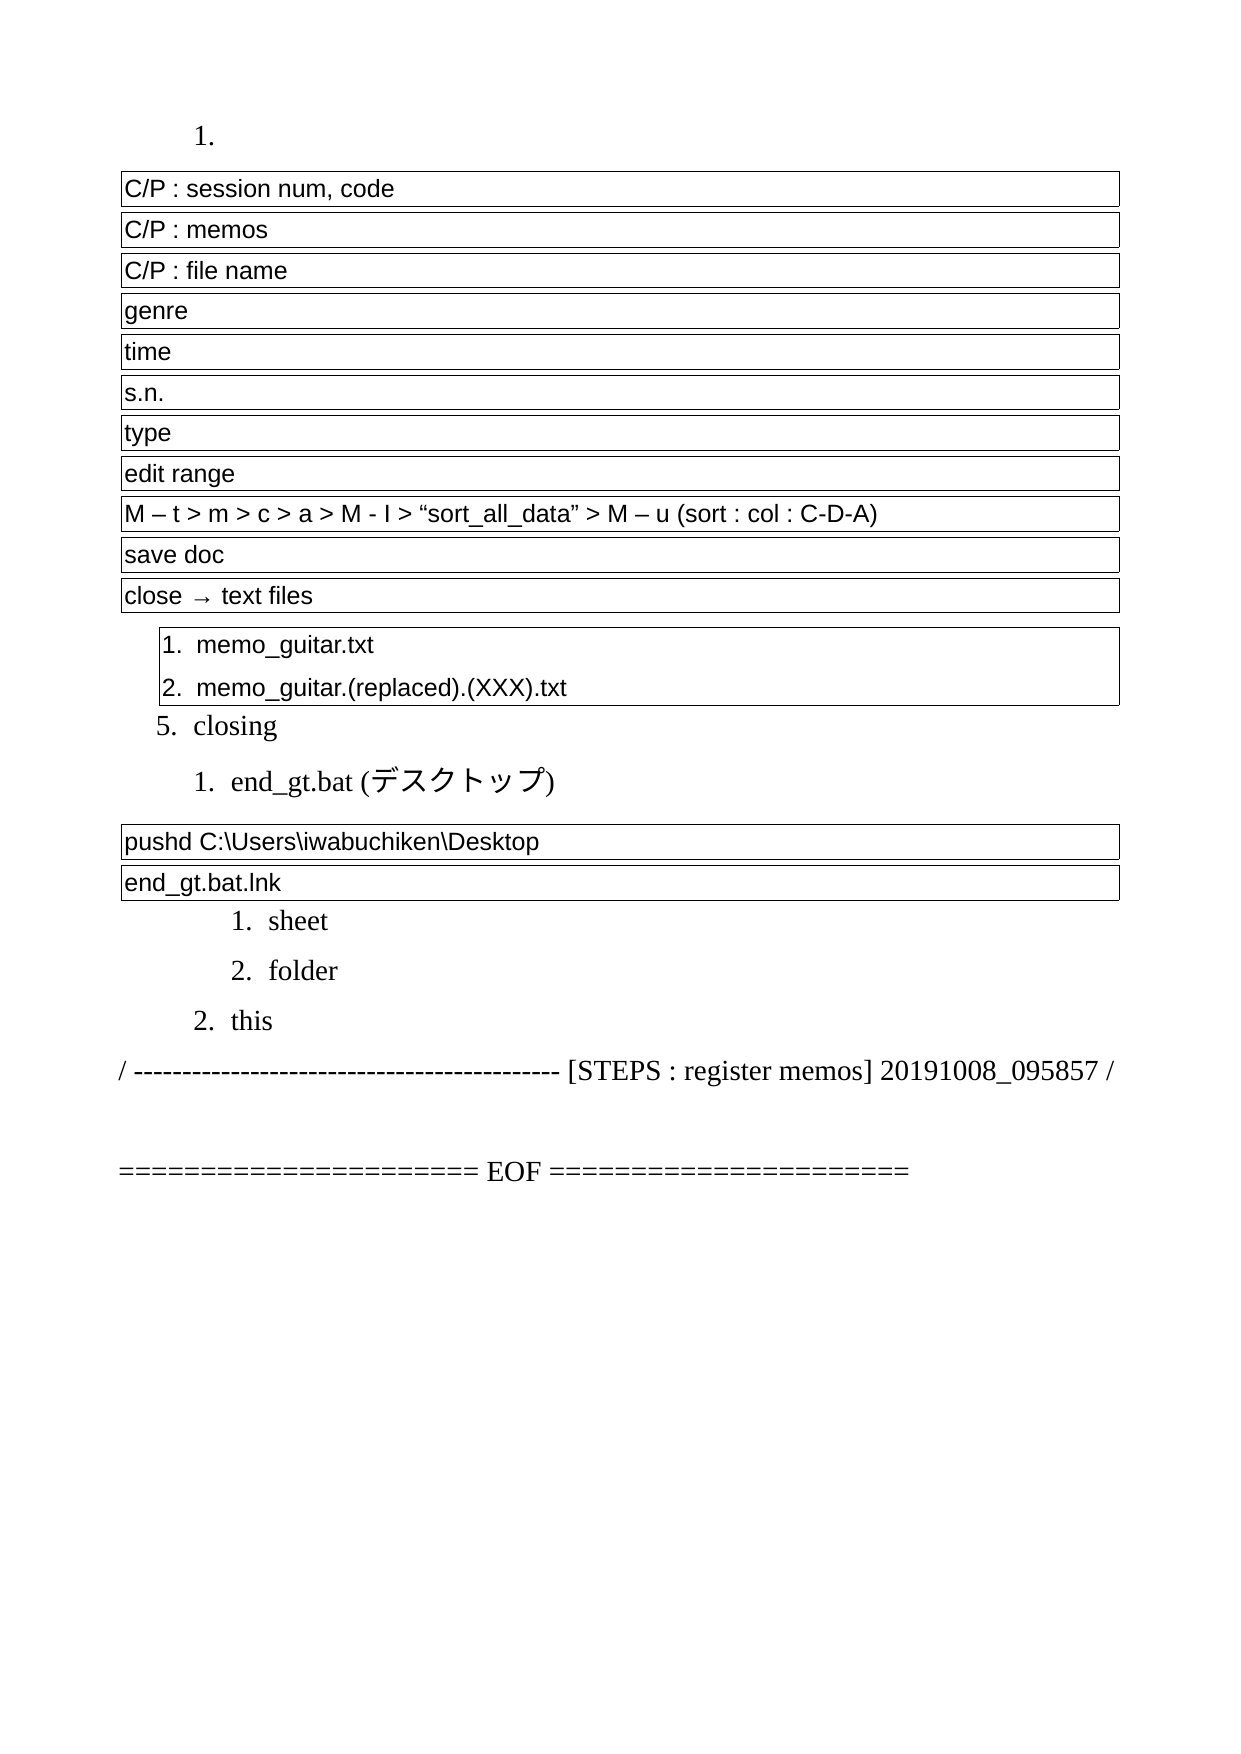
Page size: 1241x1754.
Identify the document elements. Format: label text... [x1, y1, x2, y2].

list sheet [231, 903, 1122, 936]
table_cell s.n. [118, 372, 1122, 412]
table_cell save doc [118, 534, 1122, 575]
table_header C/P : session num, code [118, 169, 1122, 209]
list folder [231, 953, 1122, 986]
list closing [156, 708, 1122, 741]
list end_gt.bat (デスクトップ) [193, 758, 1122, 800]
table_cell time [118, 331, 1122, 372]
text / -------------------------------------------- [STEPS : register memos] 20191008_095857 / [118, 1053, 1122, 1087]
table_cell type [118, 412, 1122, 453]
table_cell genre [118, 290, 1122, 331]
table_cell edit range [118, 453, 1122, 493]
text ====================== EOF ====================== [118, 1154, 1122, 1188]
table_cell M – t > m > c > a > M - I > “sort_all_data” > M – u (sort : col : C-D-A) [118, 494, 1122, 534]
table_cell C/P : memos [118, 209, 1122, 250]
table_header pushd C:\Users\iwabuchiken\Desktop [118, 821, 1122, 862]
table_cell close → text files memo_guitar.txt memo_guitar.(replaced).(XXX).txt [118, 575, 1122, 708]
table_cell C/P : file name [118, 250, 1122, 290]
table_cell end_gt.bat.lnk [118, 862, 1122, 903]
list this [193, 1003, 1122, 1037]
